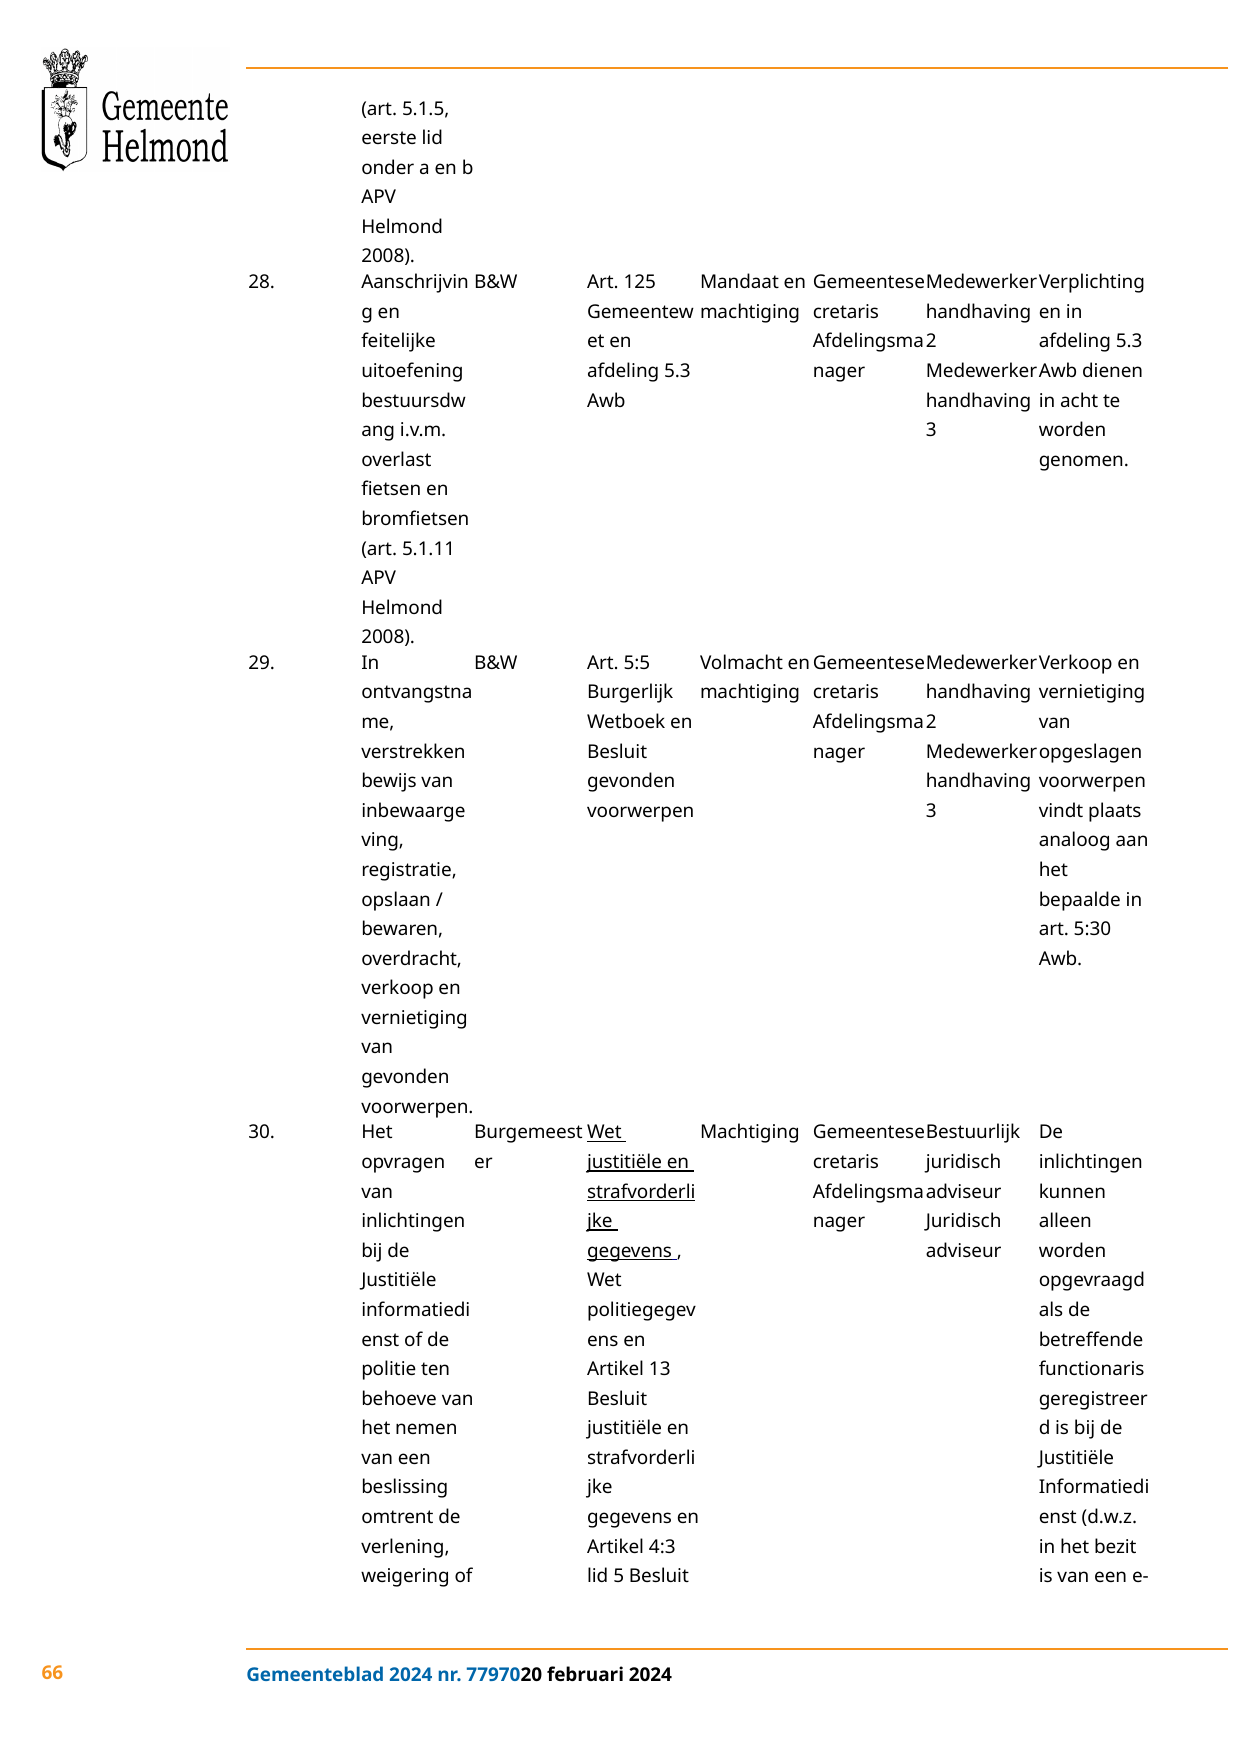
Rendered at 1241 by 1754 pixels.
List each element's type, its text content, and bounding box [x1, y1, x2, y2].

table_cell Art. 5:5 Burgerlijk Wetboek en Besluit gevonden voorwerpen [587, 649, 700, 1119]
table_cell De inlichtingen kunnen alleen worden opgevraagd als de betreffende functionaris geregistreerd is bij de Justitiële Informatiedienst (d.w.z. in het bezit is van een e- [1039, 1119, 1152, 1588]
table_cell [926, 95, 1038, 268]
table_cell Medewerker handhaving 2 Medewerker handhaving 3 [926, 269, 1038, 649]
table_cell Wet justitiële en strafvorderlijke gegevens , Wet politiegegevens en Artikel 13 Besluit justitiële en strafvorderlijke gegevens en Artikel 4:3 lid 5 Besluit [587, 1119, 700, 1588]
table_cell Machtiging [700, 1119, 813, 1588]
table_cell Bestuurlijk juridisch adviseur Juridisch adviseur [926, 1119, 1038, 1588]
table_cell B&W [474, 269, 587, 649]
table_cell 30. [248, 1119, 361, 1588]
table_cell [248, 95, 361, 268]
table_cell Art. 125 Gemeentewet en afdeling 5.3 Awb [587, 269, 700, 649]
table_cell Het opvragen van inlichtingen bij de Justitiële informatiedienst of de politie ten behoeve van het nemen van een beslissing omtrent de verlening, weigering of [361, 1119, 474, 1588]
table_cell 29. [248, 649, 361, 1119]
table_cell Gemeentesecretaris Afdelingsmanager [813, 649, 926, 1119]
table_cell 28. [248, 269, 361, 649]
table_cell Medewerker handhaving 2 Medewerker handhaving 3 [926, 649, 1038, 1119]
table_cell (art. 5.1.5, eerste lid onder a en b APV Helmond 2008). [361, 95, 474, 268]
table_cell [587, 95, 700, 268]
table_cell Gemeentesecretaris Afdelingsmanager [813, 269, 926, 649]
table_cell [1039, 95, 1152, 268]
table_cell [474, 95, 587, 268]
table_cell Burgemeester [474, 1119, 587, 1588]
table_cell Verplichtingen in afdeling 5.3 Awb dienen in acht te worden genomen. [1039, 269, 1152, 649]
picture [41, 47, 231, 172]
table_cell Gemeentesecretaris Afdelingsmanager [813, 1119, 926, 1588]
table_cell Aanschrijving en feitelijke uitoefening bestuursdwang i.v.m. overlast fietsen en bromfietsen (art. 5.1.11 APV Helmond 2008). [361, 269, 474, 649]
table_cell In ontvangstname, verstrekken bewijs van inbewaargeving, registratie, opslaan / bewaren, overdracht, verkoop en vernietiging van gevonden voorwerpen. [361, 649, 474, 1119]
table_cell [700, 95, 813, 268]
table_cell B&W [474, 649, 587, 1119]
table_cell [813, 95, 926, 268]
table_cell Mandaat en machtiging [700, 269, 813, 649]
table_cell Volmacht en machtiging [700, 649, 813, 1119]
table_cell Verkoop en vernietiging van opgeslagen voorwerpen vindt plaats analoog aan het bepaalde in art. 5:30 Awb. [1039, 649, 1152, 1119]
